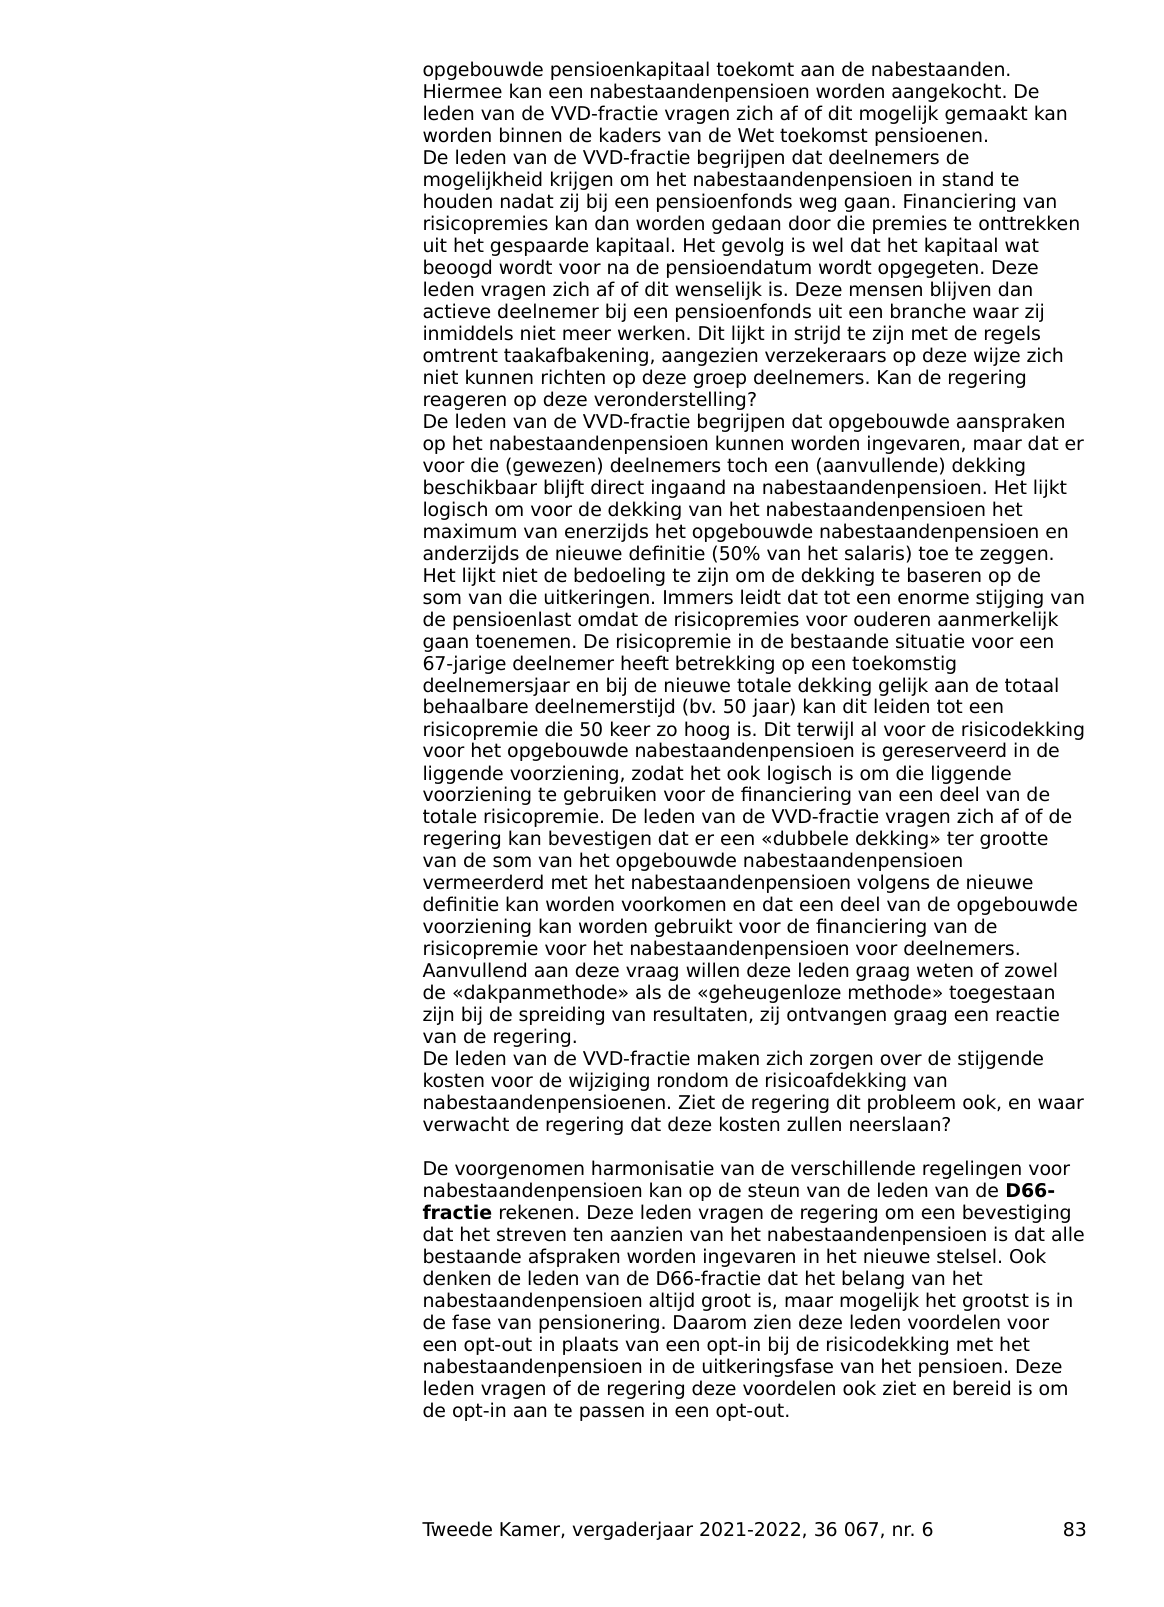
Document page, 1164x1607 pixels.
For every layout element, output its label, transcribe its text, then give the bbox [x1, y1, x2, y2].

text opgebouwde pensioenkapitaal toekomt aan de nabestaanden. Hiermee kan een nabestaandenpensioen worden aangekocht. De leden van de VVD-fractie vragen zich af of dit mogelijk gemaakt kan worden binnen de kaders van de Wet toekomst pensioenen. [422, 59, 1087, 147]
text De voorgenomen harmonisatie van de verschillende regelingen voor nabestaandenpensioen kan op de steun van de leden van de D66-fractie rekenen. Deze leden vragen de regering om een bevestiging dat het streven ten aanzien van het nabestaandenpensioen is dat alle bestaande afspraken worden ingevaren in het nieuwe stelsel. Ook denken de leden van de D66-fractie dat het belang van het nabestaandenpensioen altijd groot is, maar mogelijk het grootst is in de fase van pensionering. Daarom zien deze leden voordelen voor een opt-out in plaats van een opt-in bij de risicodekking met het nabestaandenpensioen in de uitkeringsfase van het pensioen. Deze leden vragen of de regering deze voordelen ook ziet en bereid is om de opt-in aan te passen in een opt-out. [422, 1158, 1087, 1422]
text De leden van de VVD-fractie maken zich zorgen over de stijgende kosten voor de wijziging rondom de risicoafdekking van nabestaandenpensioenen. Ziet de regering dit probleem ook, en waar verwacht de regering dat deze kosten zullen neerslaan? [422, 1048, 1087, 1136]
text De leden van de VVD-fractie begrijpen dat deelnemers de mogelijkheid krijgen om het nabestaandenpensioen in stand te houden nadat zij bij een pensioenfonds weg gaan. Financiering van risicopremies kan dan worden gedaan door die premies te onttrekken uit het gespaarde kapitaal. Het gevolg is wel dat het kapitaal wat beoogd wordt voor na de pensioendatum wordt opgegeten. Deze leden vragen zich af of dit wenselijk is. Deze mensen blijven dan actieve deelnemer bij een pensioenfonds uit een branche waar zij inmiddels niet meer werken. Dit lijkt in strijd te zijn met de regels omtrent taakafbakening, aangezien verzekeraars op deze wijze zich niet kunnen richten op deze groep deelnemers. Kan de regering reageren op deze veronderstelling? [422, 147, 1087, 411]
text De leden van de VVD-fractie begrijpen dat opgebouwde aanspraken op het nabestaandenpensioen kunnen worden ingevaren, maar dat er voor die (gewezen) deelnemers toch een (aanvullende) dekking beschikbaar blijft direct ingaand na nabestaandenpensioen. Het lijkt logisch om voor de dekking van het nabestaandenpensioen het maximum van enerzijds het opgebouwde nabestaandenpensioen en anderzijds de nieuwe definitie (50% van het salaris) toe te zeggen. Het lijkt niet de bedoeling te zijn om de dekking te baseren op de som van die uitkeringen. Immers leidt dat tot een enorme stijging van de pensioenlast omdat de risicopremies voor ouderen aanmerkelijk gaan toenemen. De risicopremie in de bestaande situatie voor een 67-jarige deelnemer heeft betrekking op een toekomstig deelnemersjaar en bij de nieuwe totale dekking gelijk aan de totaal behaalbare deelnemerstijd (bv. 50 jaar) kan dit leiden tot een risicopremie die 50 keer zo hoog is. Dit terwijl al voor de risicodekking voor het opgebouwde nabestaandenpensioen is gereserveerd in de liggende voorziening, zodat het ook logisch is om die liggende voorziening te gebruiken voor de financiering van een deel van de totale risicopremie. De leden van de VVD-fractie vragen zich af of de regering kan bevestigen dat er een «dubbele dekking» ter grootte van de som van het opgebouwde nabestaandenpensioen vermeerderd met het nabestaandenpensioen volgens de nieuwe definitie kan worden voorkomen en dat een deel van de opgebouwde voorziening kan worden gebruikt voor de financiering van de risicopremie voor het nabestaandenpensioen voor deelnemers. Aanvullend aan deze vraag willen deze leden graag weten of zowel de «dakpanmethode» als de «geheugenloze methode» toegestaan zijn bij de spreiding van resultaten, zij ontvangen graag een reactie van de regering. [422, 411, 1087, 1048]
